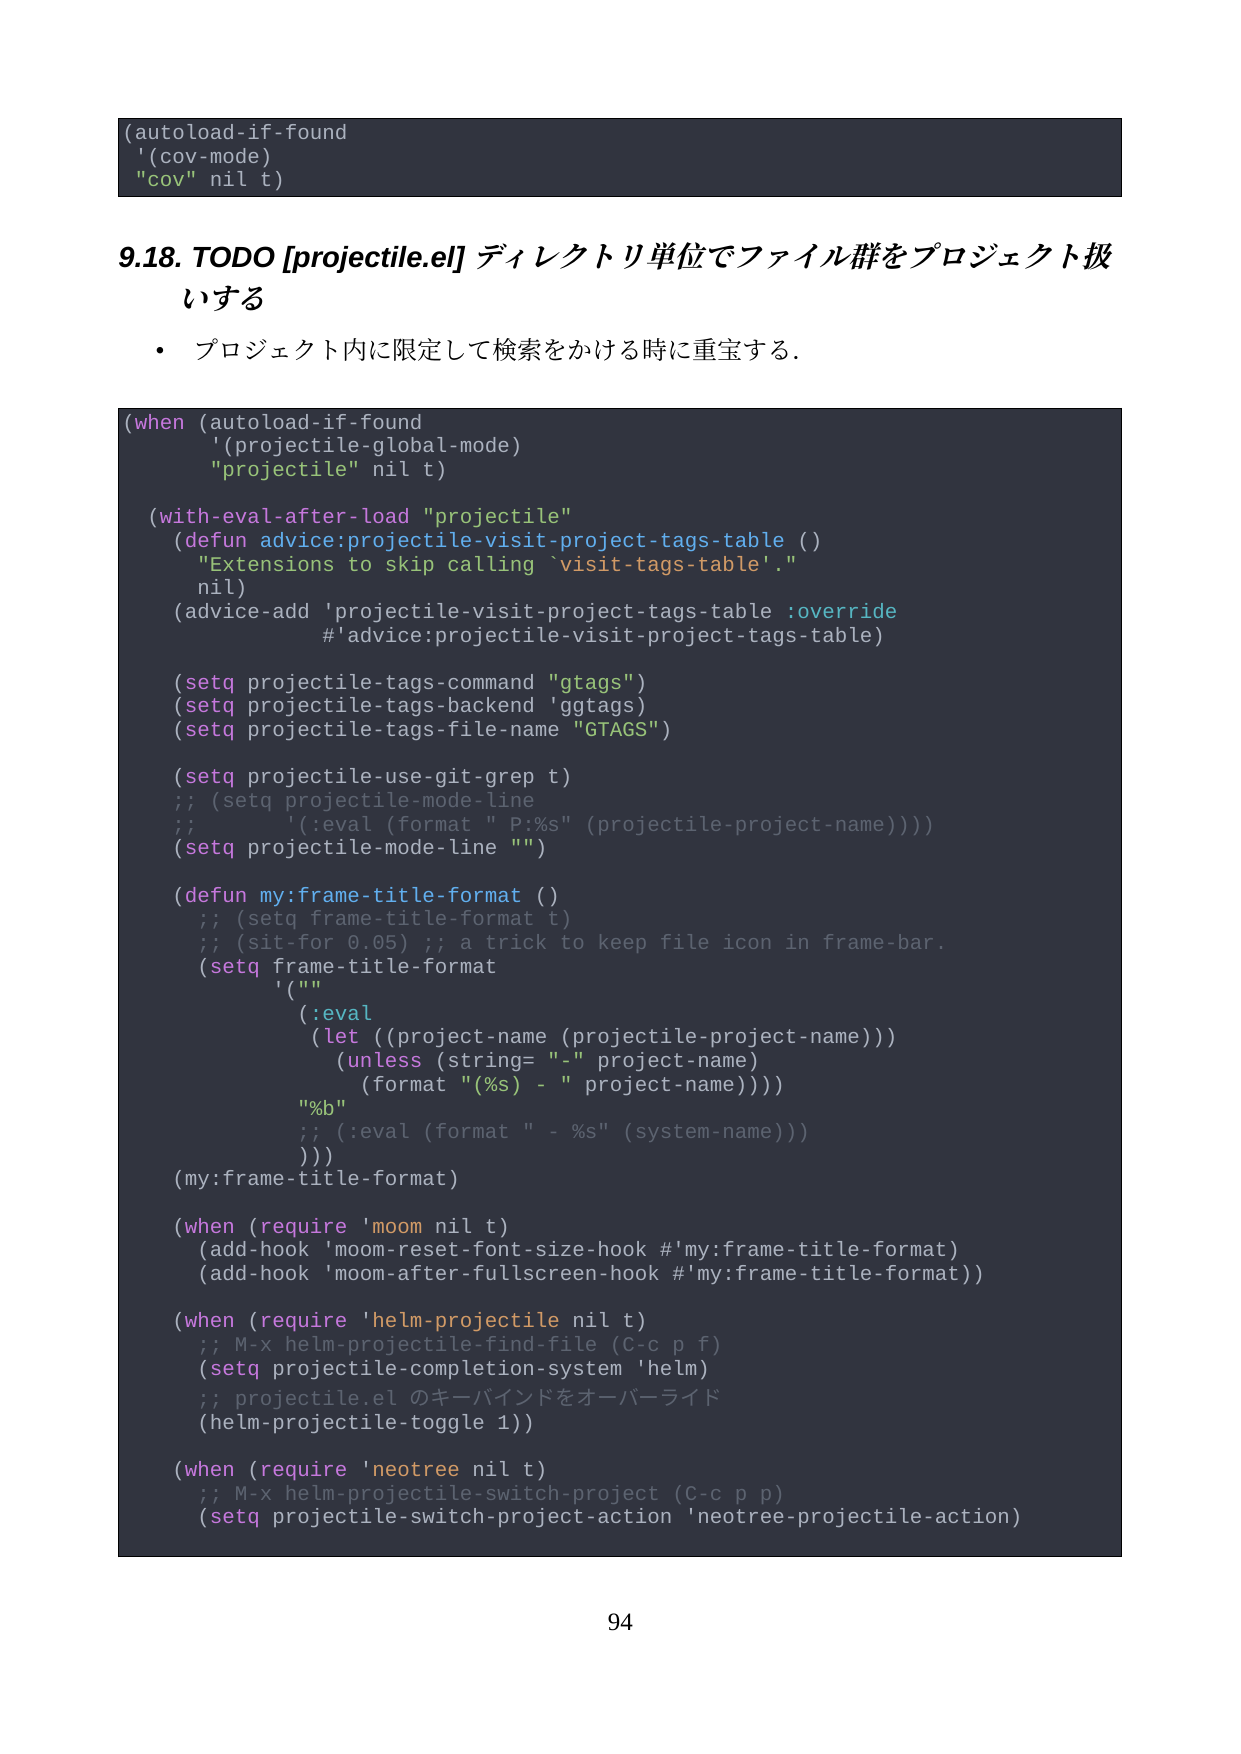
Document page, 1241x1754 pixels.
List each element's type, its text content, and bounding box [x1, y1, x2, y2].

text ))) [119, 1141, 1121, 1164]
text ;; (:eval (format " - %s" (system-name))) [119, 1117, 1121, 1141]
text (defun advice:projectile-visit-project-tags-table () [119, 526, 1121, 550]
text (setq projectile-mode-line "") [119, 833, 1121, 857]
text (setq frame-title-format [119, 952, 1121, 975]
text '(cov-mode) [119, 142, 1121, 165]
subtitle TODO [projectile.el] ディレクトリ単位でファイル群をプロジェクト扱いする [118, 234, 1122, 318]
text (setq projectile-tags-backend 'ggtags) [119, 692, 1121, 715]
text ;; projectile.el のキーバインドをオーバーライド [119, 1377, 1121, 1408]
text '(projectile-global-mode) [119, 431, 1121, 455]
text (setq projectile-switch-project-action 'neotree-projectile-action) [119, 1502, 1121, 1526]
text (setq projectile-tags-command "gtags") [119, 668, 1121, 692]
text (advice-add 'projectile-visit-project-tags-table :override [119, 597, 1121, 621]
text (my:frame-title-format) [119, 1164, 1121, 1188]
text (defun my:frame-title-format () [119, 881, 1121, 904]
text ;; M-x helm-projectile-find-file (C-c p f) [119, 1330, 1121, 1354]
text "Extensions to skip calling `visit-tags-table'." [119, 550, 1121, 573]
text "%b" [119, 1093, 1121, 1117]
text "cov" nil t) [119, 165, 1121, 196]
text (when (require 'helm-projectile nil t) [119, 1306, 1121, 1330]
text (when (autoload-if-found [119, 409, 1121, 431]
text ;; M-x helm-projectile-switch-project (C-c p p) [119, 1479, 1121, 1502]
text (add-hook 'moom-reset-font-size-hook #'my:frame-title-format) [119, 1235, 1121, 1259]
text (setq projectile-tags-file-name "GTAGS") [119, 715, 1121, 739]
text #'advice:projectile-visit-project-tags-table) [119, 621, 1121, 644]
list プロジェクト内に限定して検索をかける時に重宝する． [156, 331, 1122, 395]
text (helm-projectile-toggle 1)) [119, 1408, 1121, 1431]
text (with-eval-after-load "projectile" [119, 502, 1121, 526]
text ;; (setq projectile-mode-line [119, 786, 1121, 810]
text (when (require 'moom nil t) [119, 1212, 1121, 1235]
text (setq projectile-use-git-grep t) [119, 762, 1121, 786]
text (when (require 'neotree nil t) [119, 1455, 1121, 1479]
text (:eval [119, 999, 1121, 1023]
text "projectile" nil t) [119, 455, 1121, 479]
text nil) [119, 573, 1121, 597]
text (let ((project-name (projectile-project-name))) [119, 1023, 1121, 1046]
text (unless (string= "-" project-name) [119, 1046, 1121, 1070]
text ;; (setq frame-title-format t) [119, 904, 1121, 928]
text '("" [119, 975, 1121, 999]
text (format "(%s) - " project-name)))) [119, 1070, 1121, 1093]
text (add-hook 'moom-after-fullscreen-hook #'my:frame-title-format)) [119, 1259, 1121, 1283]
text (setq projectile-completion-system 'helm) [119, 1354, 1121, 1377]
text ;; '(:eval (format " P:%s" (projectile-project-name)))) [119, 810, 1121, 833]
text ;; (sit-for 0.05) ;; a trick to keep file icon in frame-bar. [119, 928, 1121, 952]
text (autoload-if-found [119, 119, 1121, 142]
